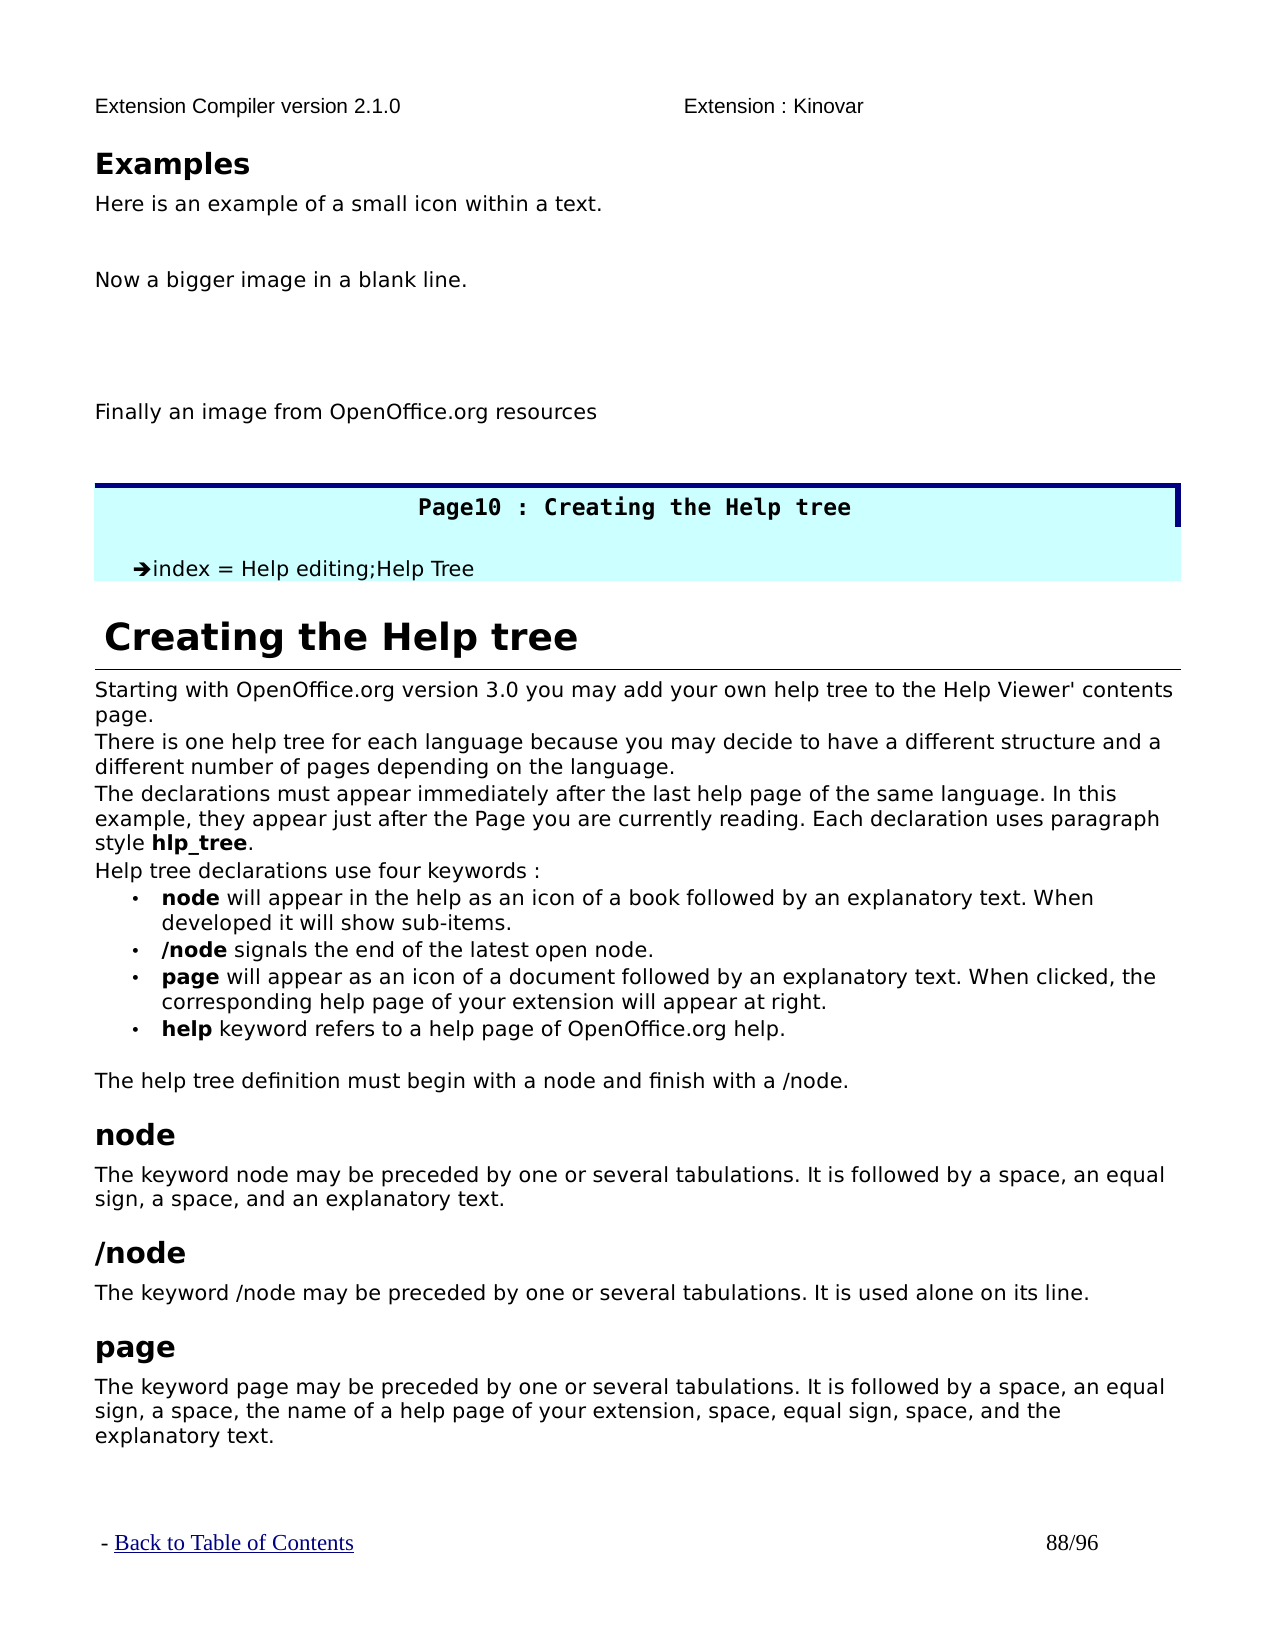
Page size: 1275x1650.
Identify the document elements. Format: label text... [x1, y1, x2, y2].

text Page10 : Creating the Help tree [94, 484, 1175, 527]
text Finally an image from OpenOffice.org resources [94, 351, 1181, 424]
text The keyword page may be preceded by one or several tabulations. It is followed by a space, an equal sign, a space, the name of a help page of your extension, space, equal sign, space, and the explanatory text. [94, 1375, 1181, 1448]
text Now a bigger image in a blank line. [94, 219, 1181, 293]
text page [94, 1330, 1181, 1364]
text The help tree definition must begin with a node and finish with a /node. [94, 1044, 1181, 1093]
list /node signals the end of the latest open node. [132, 938, 1181, 962]
text Here is an example of a small icon within a text. [94, 192, 1181, 217]
text Help tree declarations use four keywords : [94, 858, 1181, 883]
text Creating the Help tree [94, 606, 1181, 669]
text Starting with OpenOffice.org version 3.0 you may add your own help tree to the Help Viewer' contents page. [94, 678, 1181, 727]
text The keyword node may be preceded by one or several tabulations. It is followed by a space, an equal sign, a space, and an explanatory text. [94, 1163, 1181, 1212]
text There is one help tree for each language because you may decide to have a different structure and a different number of pages depending on the language. [94, 730, 1181, 779]
list help keyword refers to a help page of OpenOffice.org help. [132, 1017, 1181, 1042]
text /node [94, 1237, 1181, 1271]
text The declarations must appear immediately after the last help page of the same language. In this example, they appear just after the Page you are currently reading. Each declaration uses paragraph style hlp_tree. [94, 782, 1181, 856]
list index = Help editing;Help Tree [94, 557, 1181, 581]
list node will appear in the help as an icon of a book followed by an explanatory text. When developed it will show sub-items. [132, 886, 1181, 935]
text Examples [94, 147, 1181, 181]
list page will appear as an icon of a document followed by an explanatory text. When clicked, the corresponding help page of your extension will appear at right. [132, 965, 1181, 1014]
text node [94, 1118, 1181, 1152]
text The keyword /node may be preceded by one or several tabulations. It is used alone on its line. [94, 1281, 1181, 1306]
